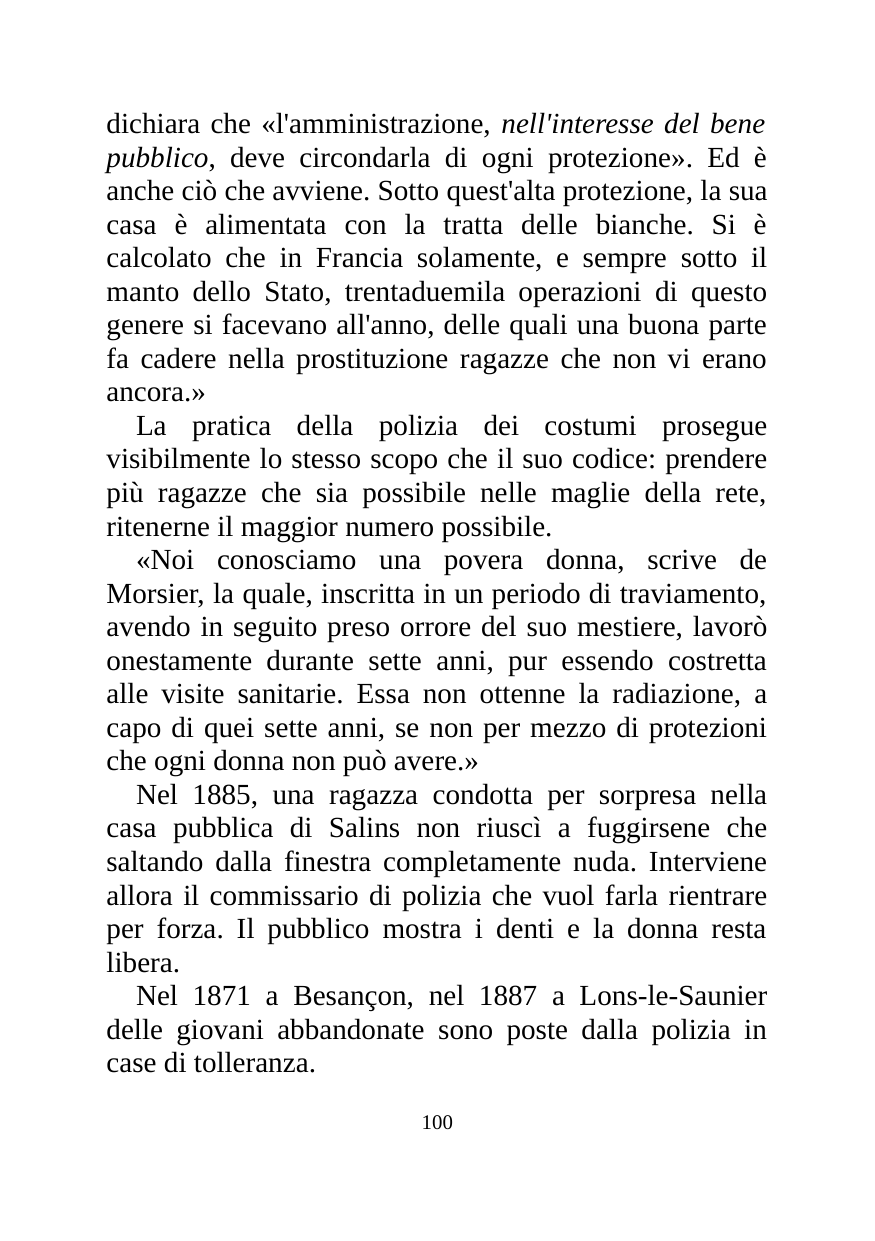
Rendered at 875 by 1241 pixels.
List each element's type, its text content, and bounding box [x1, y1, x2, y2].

text «Noi conosciamo una povera donna, scrive de Morsier, la quale, inscritta in un periodo di traviamento, avendo in seguito preso orrore del suo mestiere, lavorò onestamente durante sette anni, pur essendo costretta alle visite sanitarie. Essa non ottenne la radiazione, a capo di quei sette anni, se non per mezzo di protezioni che ogni donna non può avere.» [106, 542, 768, 777]
text Nel 1885, una ragazza condotta per sorpresa nella casa pubblica di Salins non riuscì a fuggirsene che saltando dalla finestra completamente nuda. Interviene allora il commissario di polizia che vuol farla rientrare per forza. Il pubblico mostra i denti e la donna resta libera. [106, 777, 768, 978]
text Nel 1871 a Besançon, nel 1887 a Lons-le-Saunier delle giovani abbandonate sono poste dalla polizia in case di tolleranza. [106, 978, 768, 1079]
text dichiara che «l'amministrazione, nell'interesse del bene pubblico, deve circondarla di ogni protezione». Ed è anche ciò che avviene. Sotto quest'alta protezione, la sua casa è alimentata con la tratta delle bianche. Si è calcolato che in Francia solamente, e sempre sotto il manto dello Stato, trentaduemila operazioni di questo genere si facevano all'anno, delle quali una buona parte fa cadere nella prostituzione ragazze che non vi erano ancora.» [106, 106, 768, 408]
text La pratica della polizia dei costumi prosegue visibilmente lo stesso scopo che il suo codice: prendere più ragazze che sia possibile nelle maglie della rete, ritenerne il maggior numero possibile. [106, 408, 768, 542]
